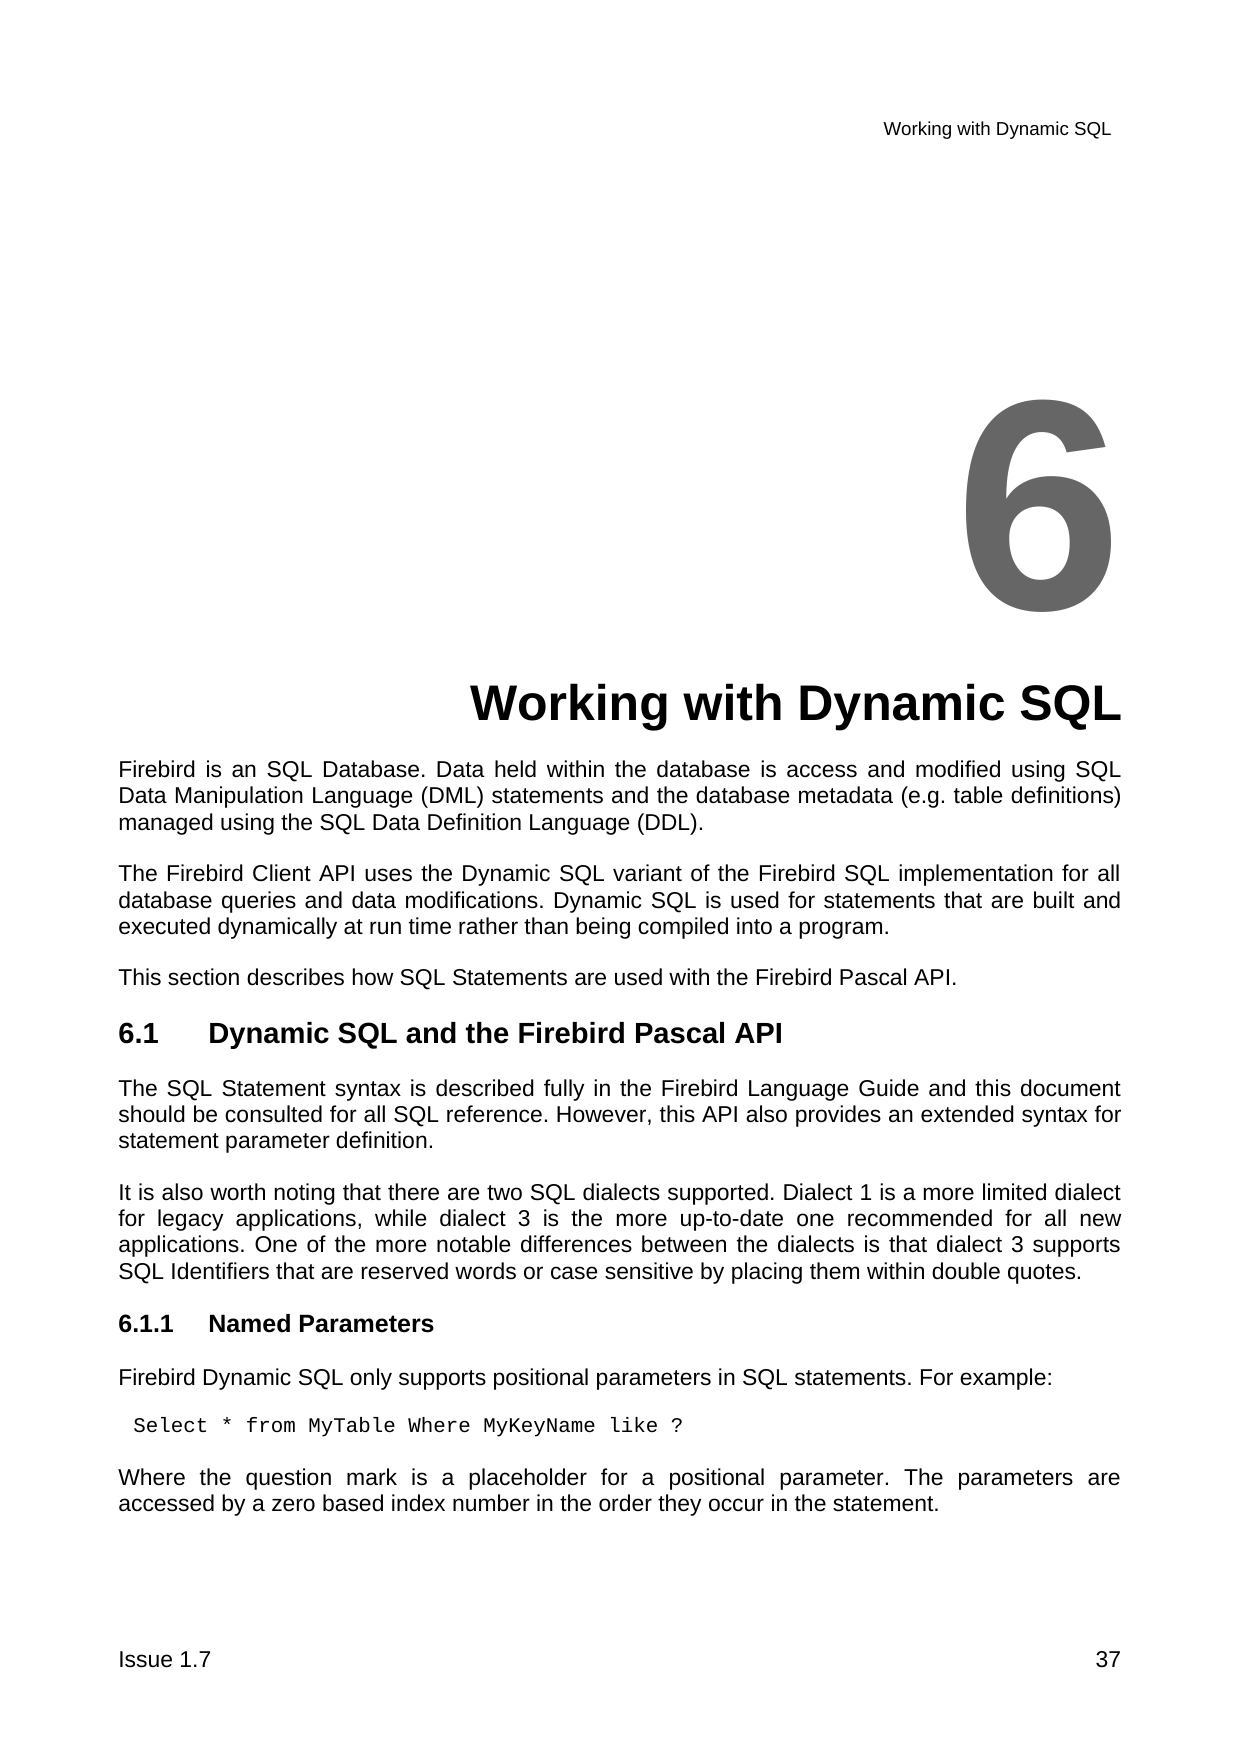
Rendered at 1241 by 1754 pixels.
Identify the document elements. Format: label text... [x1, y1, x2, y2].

subtitle Named Parameters [118, 1309, 1122, 1338]
subtitle Working with Dynamic SQL [81, 328, 1122, 731]
text The Firebird Client API uses the Dynamic SQL variant of the Firebird SQL implementation for all database queries and data modifications. Dynamic SQL is used for statements that are built and executed dynamically at run time rather than being compiled into a program. [118, 860, 1122, 939]
text This section describes how SQL Statements are used with the Firebird Pascal API. [118, 964, 1122, 991]
text The SQL Statement syntax is described fully in the Firebird Language Guide and this document should be consulted for all SQL reference. However, this API also provides an extended syntax for statement parameter definition. [118, 1075, 1122, 1154]
subtitle Dynamic SQL and the Firebird Pascal API [118, 1016, 1122, 1049]
text Firebird Dynamic SQL only supports positional parameters in SQL statements. For example: [118, 1363, 1122, 1390]
text Where the question mark is a placeholder for a positional parameter. The parameters are accessed by a zero based index number in the order they occur in the statement. [118, 1464, 1122, 1517]
text Select * from MyTable Where MyKeyName like ? [133, 1415, 1122, 1438]
text Firebird is an SQL Database. Data held within the database is access and modified using SQL Data Manipulation Language (DML) statements and the database metadata (e.g. table definitions) managed using the SQL Data Definition Language (DDL). [118, 756, 1122, 835]
text It is also worth noting that there are two SQL dialects supported. Dialect 1 is a more limited dialect for legacy applications, while dialect 3 is the more up-to-date one recommended for all new applications. One of the more notable differences between the dialects is that dialect 3 supports SQL Identifiers that are reserved words or case sensitive by placing them within double quotes. [118, 1179, 1122, 1284]
